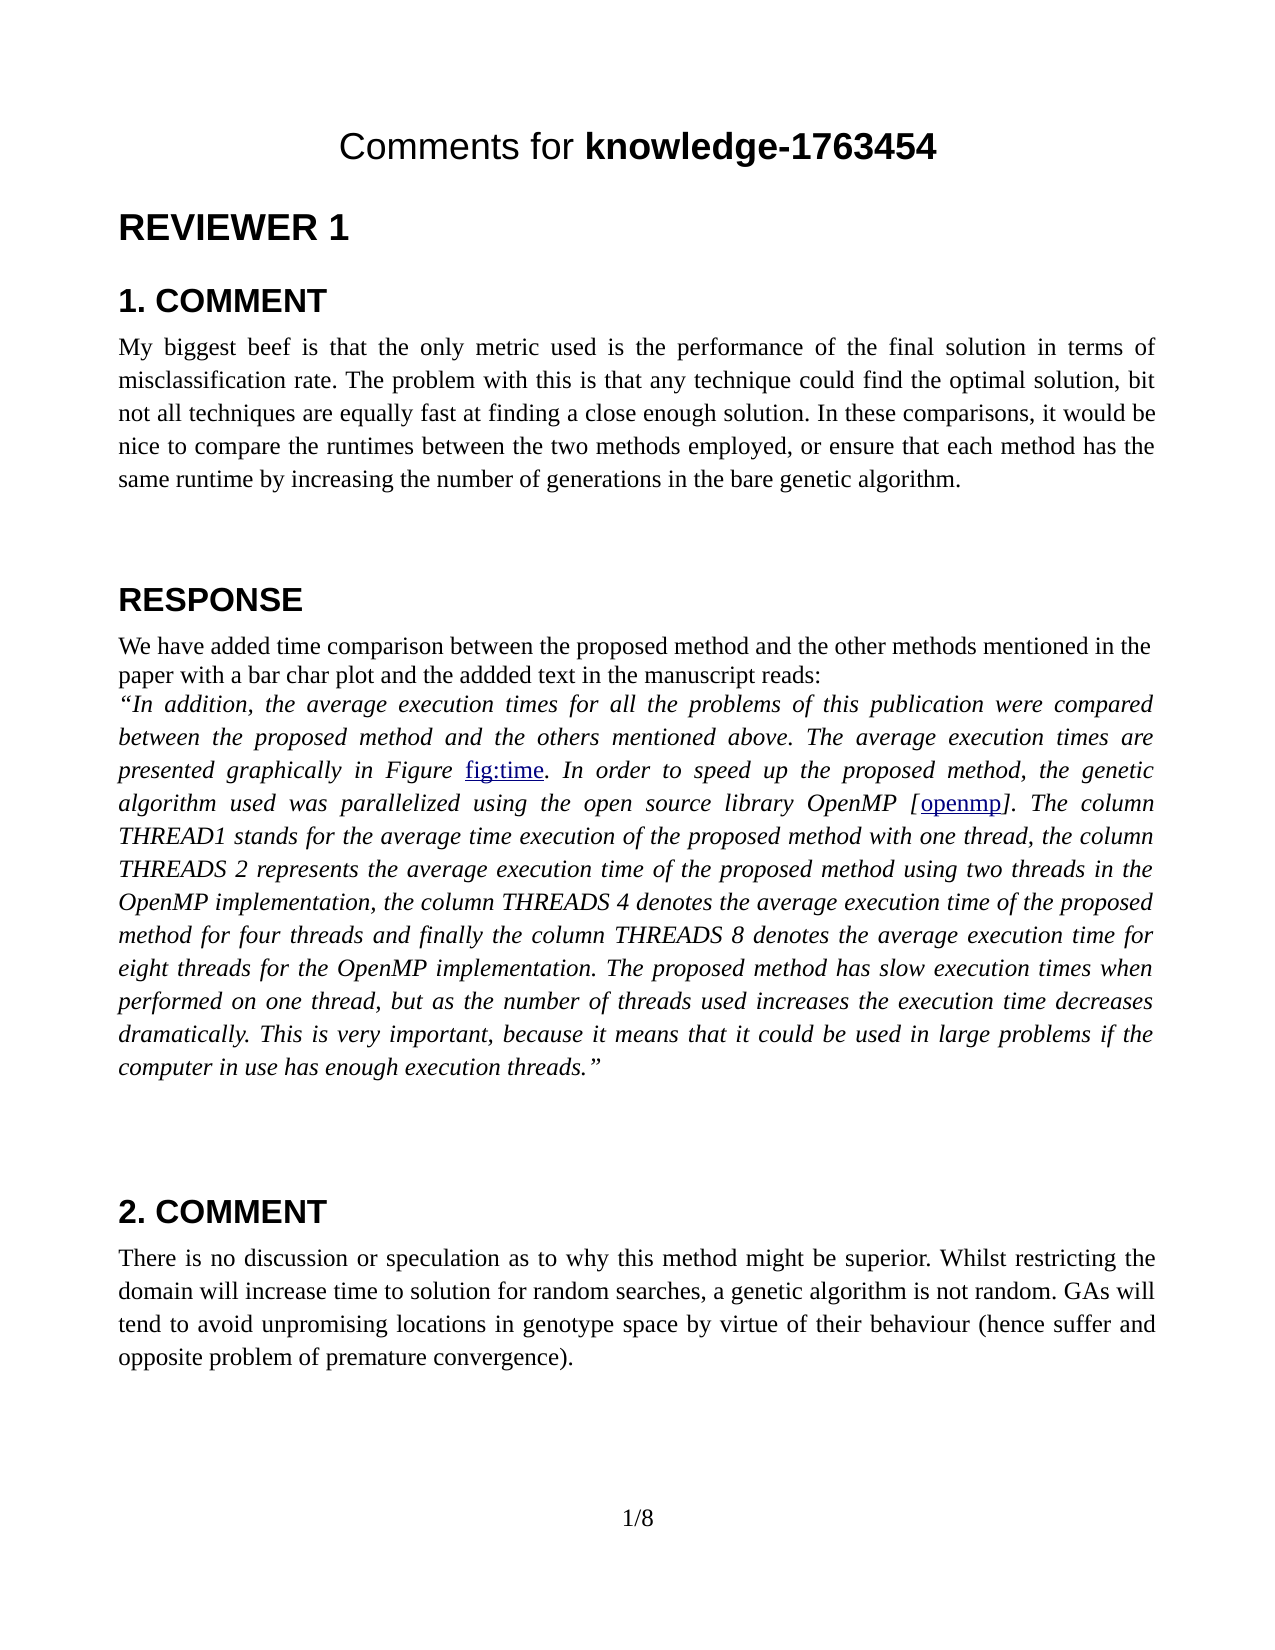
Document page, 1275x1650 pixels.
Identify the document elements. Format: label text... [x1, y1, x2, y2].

subtitle 2. COMMENT [118, 1192, 1157, 1231]
subtitle 1. COMMENT [118, 281, 1157, 320]
text My biggest beef is that the only metric used is the performance of the final solution in terms of misclassification rate. The problem with this is that any technique could find the optimal solution, bit not all techniques are equally fast at finding a close enough solution. In these comparisons, it would be nice to compare the runtimes between the two methods employed, or ensure that each method has the same runtime by increasing the number of generations in the bare genetic algorithm. [118, 332, 1157, 493]
text “In addition, the average execution times for all the problems of this publication were compared between the proposed method and the others mentioned above. The average execution times are presented graphically in Figure fig:time. In order to speed up the proposed method, the genetic algorithm used was parallelized using the open source library OpenMP [openmp]. The column THREAD1 stands for the average time execution of the proposed method with one thread, the column THREADS 2 represents the average execution time of the proposed method using two threads in the OpenMP implementation, the column THREADS 4 denotes the average execution time of the proposed method for four threads and finally the column THREADS 8 denotes the average execution time for eight threads for the OpenMP implementation. The proposed method has slow execution times when performed on one thread, but as the number of threads used increases the execution time decreases dramatically. This is very important, because it means that it could be used in large problems if the computer in use has enough execution threads.” [118, 689, 1157, 1081]
subtitle REVIEWER 1 [118, 205, 1157, 248]
text We have added time comparison between the proposed method and the other methods mentioned in the paper with a bar char plot and the addded text in the manuscript reads: [118, 631, 1157, 689]
subtitle Comments for knowledge-1763454 [118, 124, 1157, 167]
subtitle RESPONSE [118, 581, 1157, 619]
text There is no discussion or speculation as to why this method might be superior. Whilst restricting the domain will increase time to solution for random searches, a genetic algorithm is not random. GAs will tend to avoid unpromising locations in genotype space by virtue of their behaviour (hence suffer and opposite problem of premature convergence). [118, 1243, 1157, 1371]
